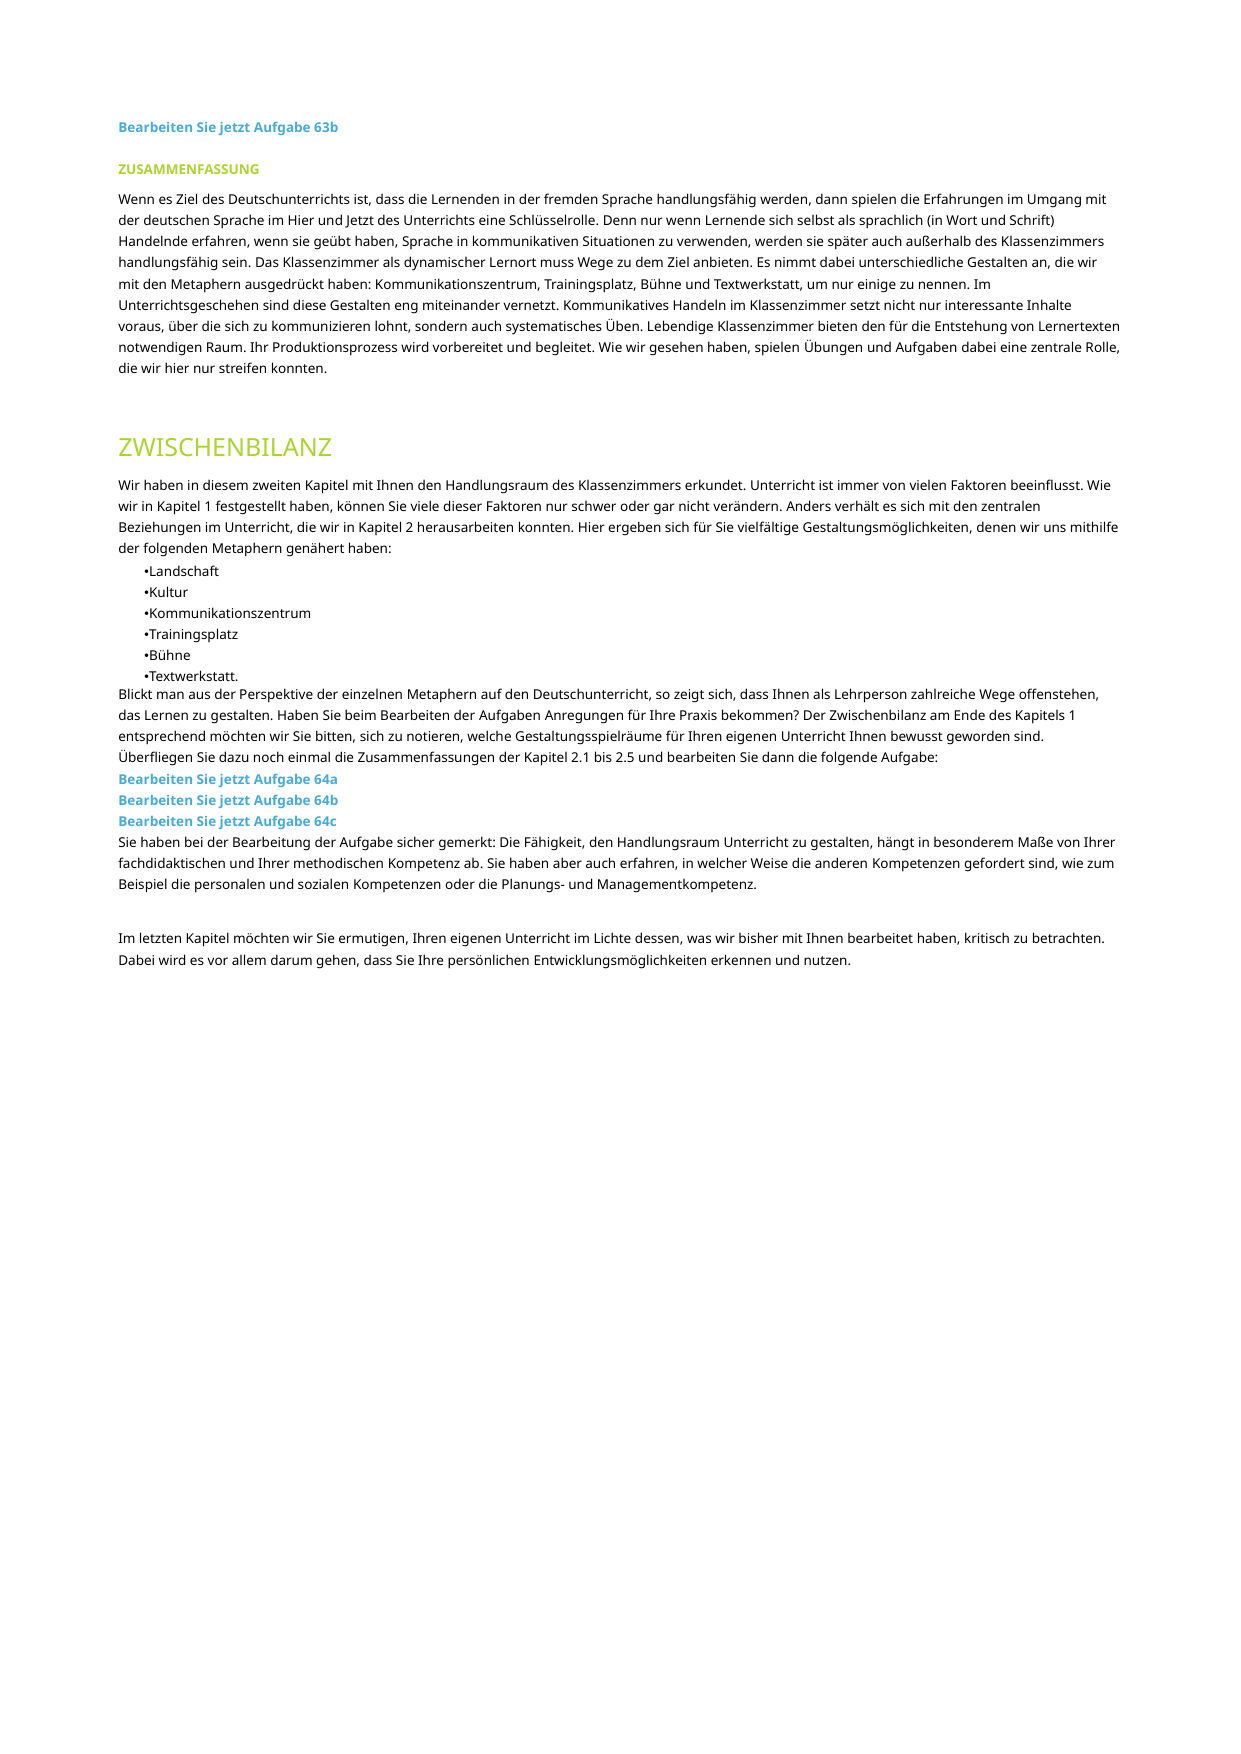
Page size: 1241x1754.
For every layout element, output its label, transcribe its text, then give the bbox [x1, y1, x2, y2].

text Bearbeiten Sie jetzt Aufgabe 64a [118, 769, 1122, 788]
text Bearbeiten Sie jetzt Aufgabe 63b [118, 118, 1122, 137]
list Bühne [118, 643, 1122, 664]
text Im letzten Kapitel möchten wir Sie ermutigen, Ihren eigenen Unterricht im Lichte dessen, was wir bisher mit Ihnen bearbeitet haben, kritisch zu betrachten. Dabei wird es vor allem darum gehen, dass Sie Ihre persönlichen Entwicklungsmöglichkeiten erkennen und nutzen. [118, 929, 1122, 969]
list Kommunikationszentrum [118, 602, 1122, 622]
subtitle ZWISCHENBILANZ [118, 430, 1122, 464]
text Blickt man aus der Perspektive der einzelnen Metaphern auf den Deutschunterricht, so zeigt sich, dass Ihnen als Lehrperson zahlreiche Wege offenstehen, das Lernen zu gestalten. Haben Sie beim Bearbeiten der Aufgaben Anregungen für Ihre Praxis bekommen? Der Zwischenbilanz am Ende des Kapitels 1 entsprechend möchten wir Sie bitten, sich zu notieren, welche Gestaltungsspielräume für Ihren eigenen Unterricht Ihnen bewusst geworden sind. Überfliegen Sie dazu noch einmal die Zusammenfassungen der Kapitel 2.1 bis 2.5 und bearbeiten Sie dann die folgende Aufgabe: [118, 685, 1122, 767]
list Trainingsplatz [118, 622, 1122, 643]
text Wenn es Ziel des Deutschunterrichts ist, dass die Lernenden in der fremden Sprache handlungsfähig werden, dann spielen die Erfahrungen im Umgang mit der deutschen Sprache im Hier und Jetzt des Unterrichts eine Schlüsselrolle. Denn nur wenn Lernende sich selbst als sprachlich (in Wort und Schrift) Handelnde erfahren, wenn sie geübt haben, Sprache in kommunikativen Situationen zu verwenden, werden sie später auch außerhalb des Klassenzimmers handlungsfähig sein. Das Klassenzimmer als dynamischer Lernort muss Wege zu dem Ziel anbieten. Es nimmt dabei unterschiedliche Gestalten an, die wir mit den Metaphern ausgedrückt haben: Kommunikationszentrum, Trainingsplatz, Bühne und Textwerkstatt, um nur einige zu nennen. Im Unterrichtsgeschehen sind diese Gestalten eng miteinander vernetzt. Kommunikatives Handeln im Klassenzimmer setzt nicht nur interessante Inhalte voraus, über die sich zu kommunizieren lohnt, sondern auch systematisches Üben. Lebendige Klassenzimmer bieten den für die Entstehung von Lernertexten notwendigen Raum. Ihr Produktionsprozess wird vorbereitet und begleitet. Wie wir gesehen haben, spielen Übungen und Aufgaben dabei eine zentrale Rolle, die wir hier nur streifen konnten. [118, 190, 1122, 378]
list Kultur [118, 581, 1122, 602]
subtitle ZUSAMMENFASSUNG [118, 160, 1122, 178]
text Bearbeiten Sie jetzt Aufgabe 64c [118, 812, 1122, 830]
list Textwerkstatt. [118, 664, 1122, 685]
text Sie haben bei der Bearbeitung der Aufgabe sicher gemerkt: Die Fähigkeit, den Handlungsraum Unterricht zu gestalten, hängt in besonderem Maße von Ihrer fachdidaktischen und Ihrer methodischen Kompetenz ab. Sie haben aber auch erfahren, in welcher Weise die anderen Kompetenzen gefordert sind, wie zum Beispiel die personalen und sozialen Kompetenzen oder die Planungs- und Managementkompetenz. [118, 833, 1122, 894]
text Bearbeiten Sie jetzt Aufgabe 64b [118, 791, 1122, 809]
list Landschaft [118, 560, 1122, 581]
text Wir haben in diesem zweiten Kapitel mit Ihnen den Handlungsraum des Klassenzimmers erkundet. Unterricht ist immer von vielen Faktoren beeinflusst. Wie wir in Kapitel 1 festgestellt haben, können Sie viele dieser Faktoren nur schwer oder gar nicht verändern. Anders verhält es sich mit den zentralen Beziehungen im Unterricht, die wir in Kapitel 2 herausarbeiten konnten. Hier ergeben sich für Sie vielfältige Gestaltungsmöglichkeiten, denen wir uns mithilfe der folgenden Metaphern genähert haben: [118, 475, 1122, 557]
